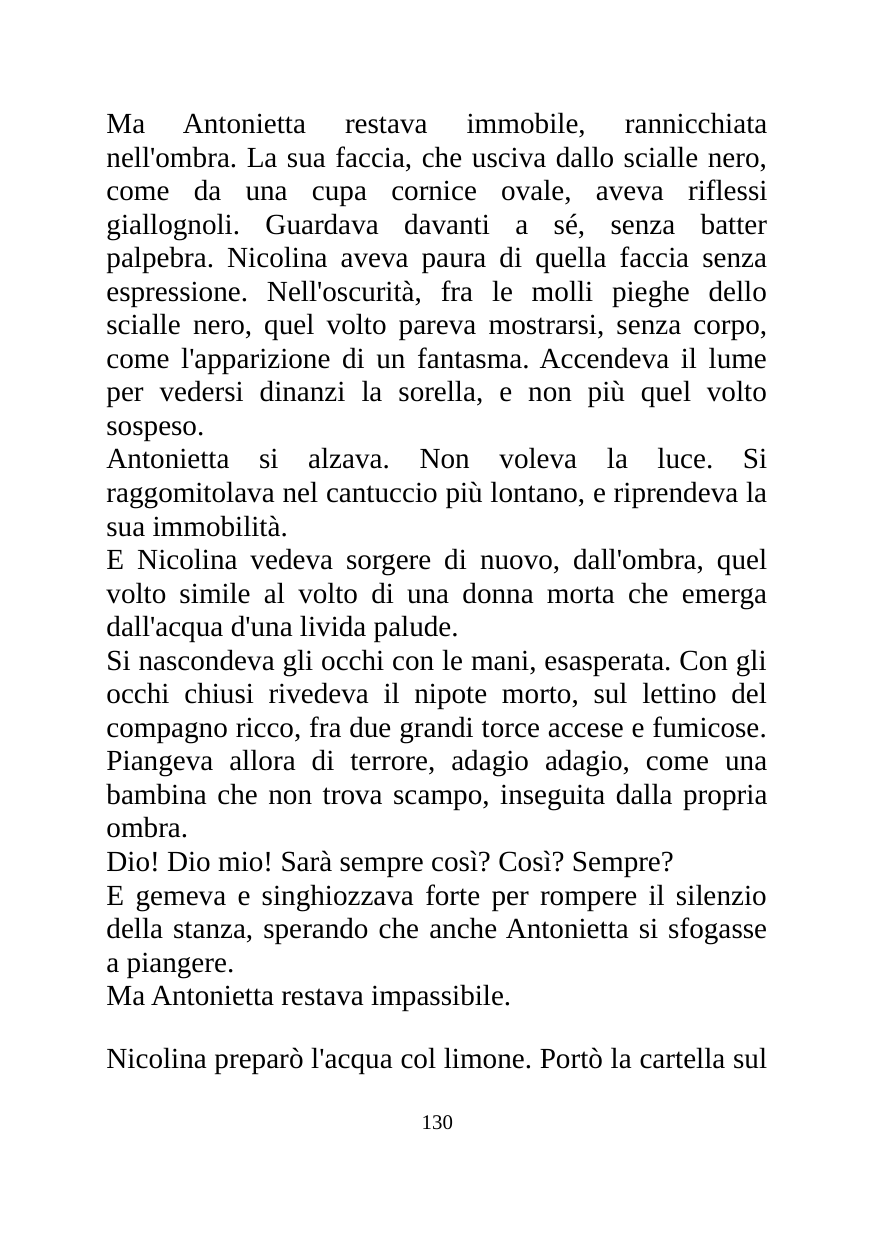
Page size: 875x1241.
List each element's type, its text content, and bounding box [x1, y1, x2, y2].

text Si nascondeva gli occhi con le mani, esasperata. Con gli occhi chiusi rivedeva il nipote morto, sul lettino del compagno ricco, fra due grandi torce accese e fumicose. Piangeva allora di terrore, adagio adagio, come una bambina che non trova scampo, inseguita dalla propria ombra. [106, 643, 768, 844]
text E gemeva e singhiozzava forte per rompere il silenzio della stanza, sperando che anche Antonietta si sfogasse a piangere. [106, 878, 768, 978]
text E Nicolina vedeva sorgere di nuovo, dall'ombra, quel volto simile al volto di una donna morta che emerga dall'acqua d'una livida palude. [106, 542, 768, 643]
text Ma Antonietta restava impassibile. [106, 978, 768, 1012]
text Nicolina preparò l'acqua col limone. Portò la cartella sul [106, 1041, 768, 1075]
text Ma Antonietta restava immobile, rannicchiata nell'ombra. La sua faccia, che usciva dallo scialle nero, come da una cupa cornice ovale, aveva riflessi giallognoli. Guardava davanti a sé, senza batter palpebra. Nicolina aveva paura di quella faccia senza espressione. Nell'oscurità, fra le molli pieghe dello scialle nero, quel volto pareva mostrarsi, senza corpo, come l'apparizione di un fantasma. Accendeva il lume per vedersi dinanzi la sorella, e non più quel volto sospeso. [106, 106, 768, 442]
text Antonietta si alzava. Non voleva la luce. Si raggomitolava nel cantuccio più lontano, e riprendeva la sua immobilità. [106, 442, 768, 542]
text Dio! Dio mio! Sarà sempre così? Così? Sempre? [106, 844, 768, 878]
